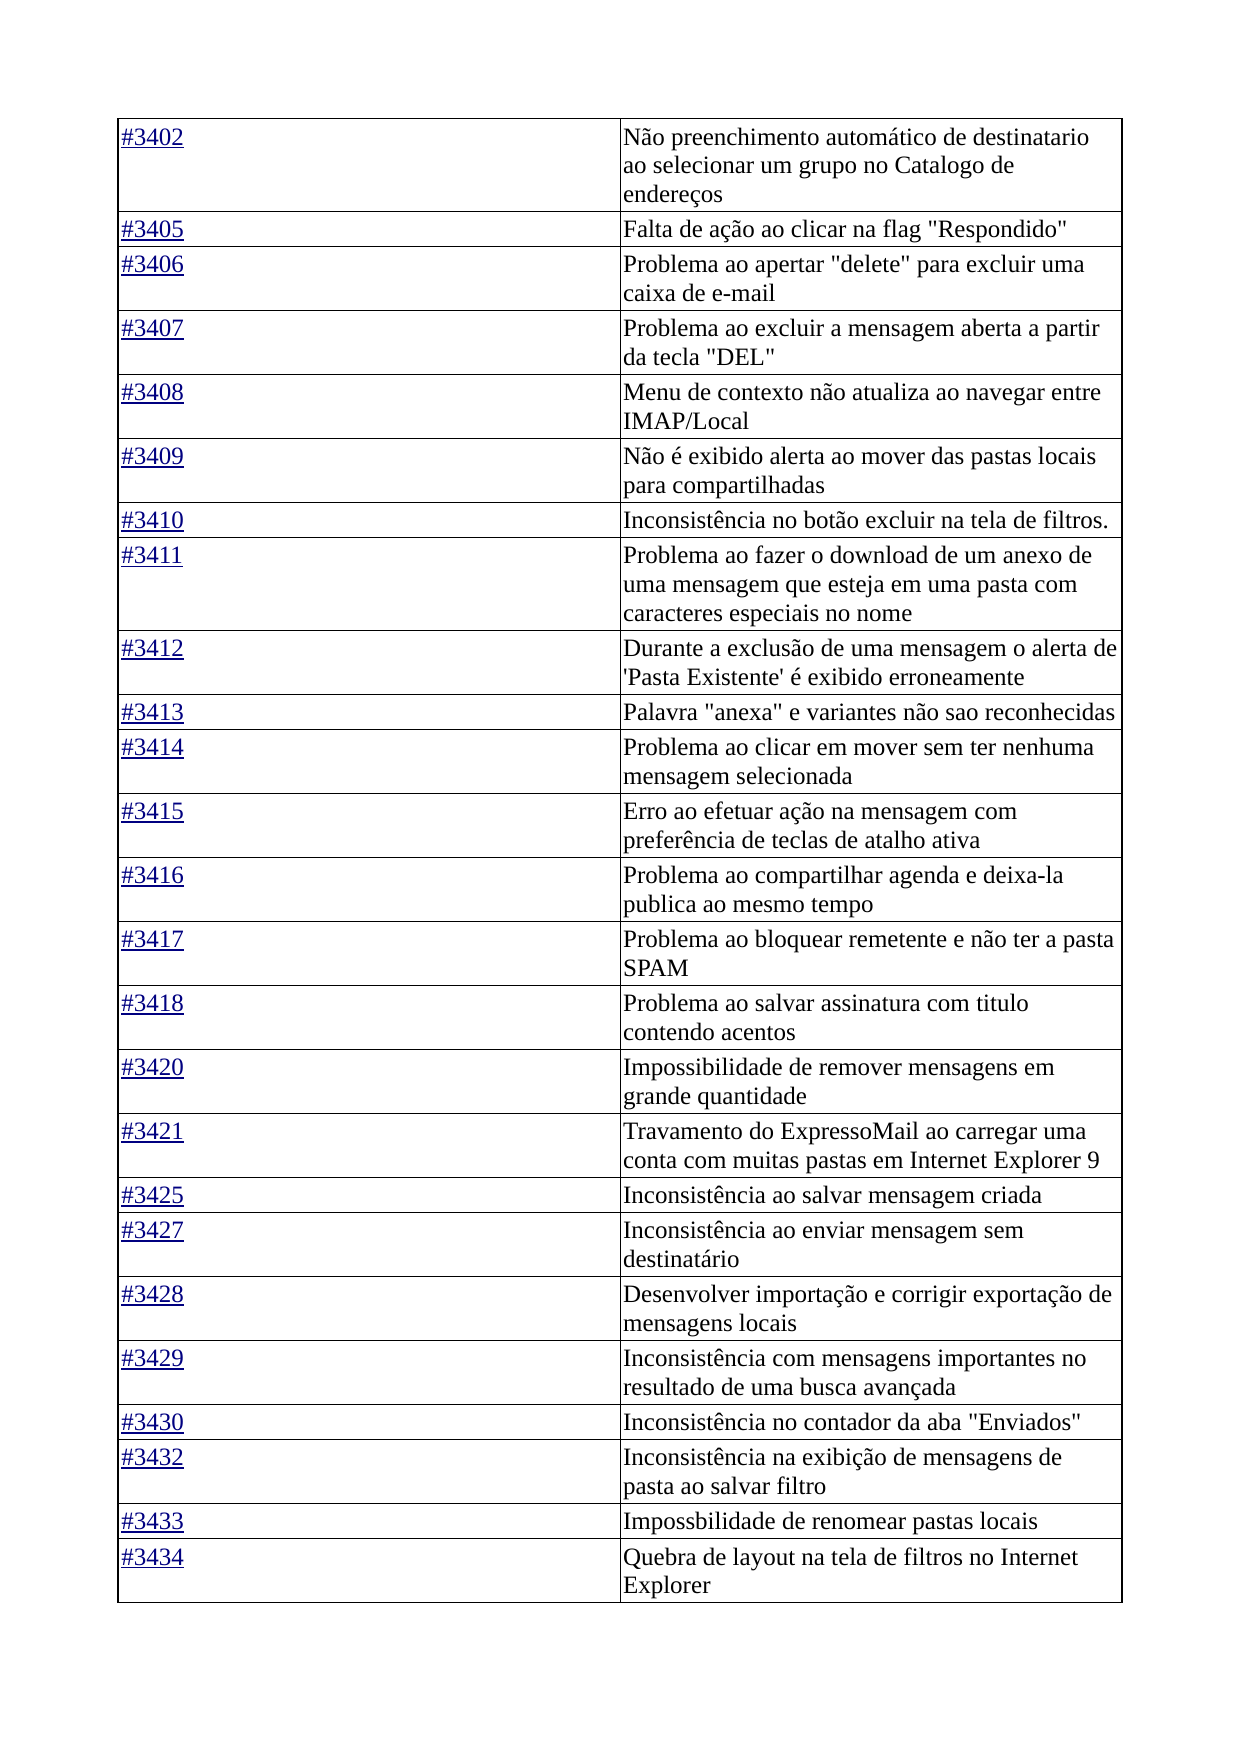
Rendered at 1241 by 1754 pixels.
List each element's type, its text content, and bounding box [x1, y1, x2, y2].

table_cell #3425 [119, 1178, 620, 1212]
table_cell Falta de ação ao clicar na flag "Respondido" [621, 212, 1121, 246]
table_cell Desenvolver importação e corrigir exportação de mensagens locais [621, 1277, 1121, 1340]
table_cell #3416 [119, 858, 620, 921]
table_cell Quebra de layout na tela de filtros no Internet Explorer [621, 1539, 1121, 1602]
table_cell #3412 [119, 631, 620, 694]
table_cell #3433 [119, 1504, 620, 1538]
table_cell Erro ao efetuar ação na mensagem com preferência de teclas de atalho ativa [621, 794, 1121, 857]
table_cell Problema ao apertar "delete" para excluir uma caixa de e-mail [621, 247, 1121, 310]
table_cell #3427 [119, 1213, 620, 1276]
table_cell Inconsistência ao enviar mensagem sem destinatário [621, 1213, 1121, 1276]
table_cell #3421 [119, 1114, 620, 1177]
table_cell Travamento do ExpressoMail ao carregar uma conta com muitas pastas em Internet Explorer 9 [621, 1114, 1121, 1177]
table_cell Inconsistência no botão excluir na tela de filtros. [621, 503, 1121, 537]
table_cell #3408 [119, 375, 620, 438]
table_cell #3409 [119, 439, 620, 502]
table_cell Não preenchimento automático de destinatario ao selecionar um grupo no Catalogo de endereços [621, 119, 1121, 211]
table_cell Durante a exclusão de uma mensagem o alerta de 'Pasta Existente' é exibido erroneamente [621, 631, 1121, 694]
table_cell #3417 [119, 922, 620, 985]
table_cell Problema ao excluir a mensagem aberta a partir da tecla "DEL" [621, 311, 1121, 374]
table_cell Impossibilidade de remover mensagens em grande quantidade [621, 1050, 1121, 1113]
table_cell #3420 [119, 1050, 620, 1113]
table_cell Problema ao bloquear remetente e não ter a pasta SPAM [621, 922, 1121, 985]
table_cell Inconsistência no contador da aba "Enviados" [621, 1405, 1121, 1439]
table_cell #3413 [119, 695, 620, 729]
table_cell #3418 [119, 986, 620, 1049]
table_cell #3414 [119, 730, 620, 793]
table_cell #3407 [119, 311, 620, 374]
table_cell #3410 [119, 503, 620, 537]
table_cell Inconsistência com mensagens importantes no resultado de uma busca avançada [621, 1341, 1121, 1404]
table_cell Problema ao fazer o download de um anexo de uma mensagem que esteja em uma pasta com caracteres especiais no nome [621, 538, 1121, 630]
table_cell Inconsistência ao salvar mensagem criada [621, 1178, 1121, 1212]
table_cell Problema ao salvar assinatura com titulo contendo acentos [621, 986, 1121, 1049]
table_cell Inconsistência na exibição de mensagens de pasta ao salvar filtro [621, 1440, 1121, 1503]
table_cell Problema ao clicar em mover sem ter nenhuma mensagem selecionada [621, 730, 1121, 793]
table_cell #3432 [119, 1440, 620, 1503]
table_cell #3428 [119, 1277, 620, 1340]
table_cell Problema ao compartilhar agenda e deixa-la publica ao mesmo tempo [621, 858, 1121, 921]
table_cell Palavra "anexa" e variantes não sao reconhecidas [621, 695, 1121, 729]
table_cell Menu de contexto não atualiza ao navegar entre IMAP/Local [621, 375, 1121, 438]
table_cell #3405 [119, 212, 620, 246]
table_cell Não é exibido alerta ao mover das pastas locais para compartilhadas [621, 439, 1121, 502]
table_cell #3429 [119, 1341, 620, 1404]
table_cell #3434 [119, 1539, 620, 1602]
table_cell #3402 [119, 119, 620, 211]
table_cell #3415 [119, 794, 620, 857]
table_cell #3430 [119, 1405, 620, 1439]
table_cell #3411 [119, 538, 620, 630]
table_cell Impossbilidade de renomear pastas locais [621, 1504, 1121, 1538]
table_cell #3406 [119, 247, 620, 310]
